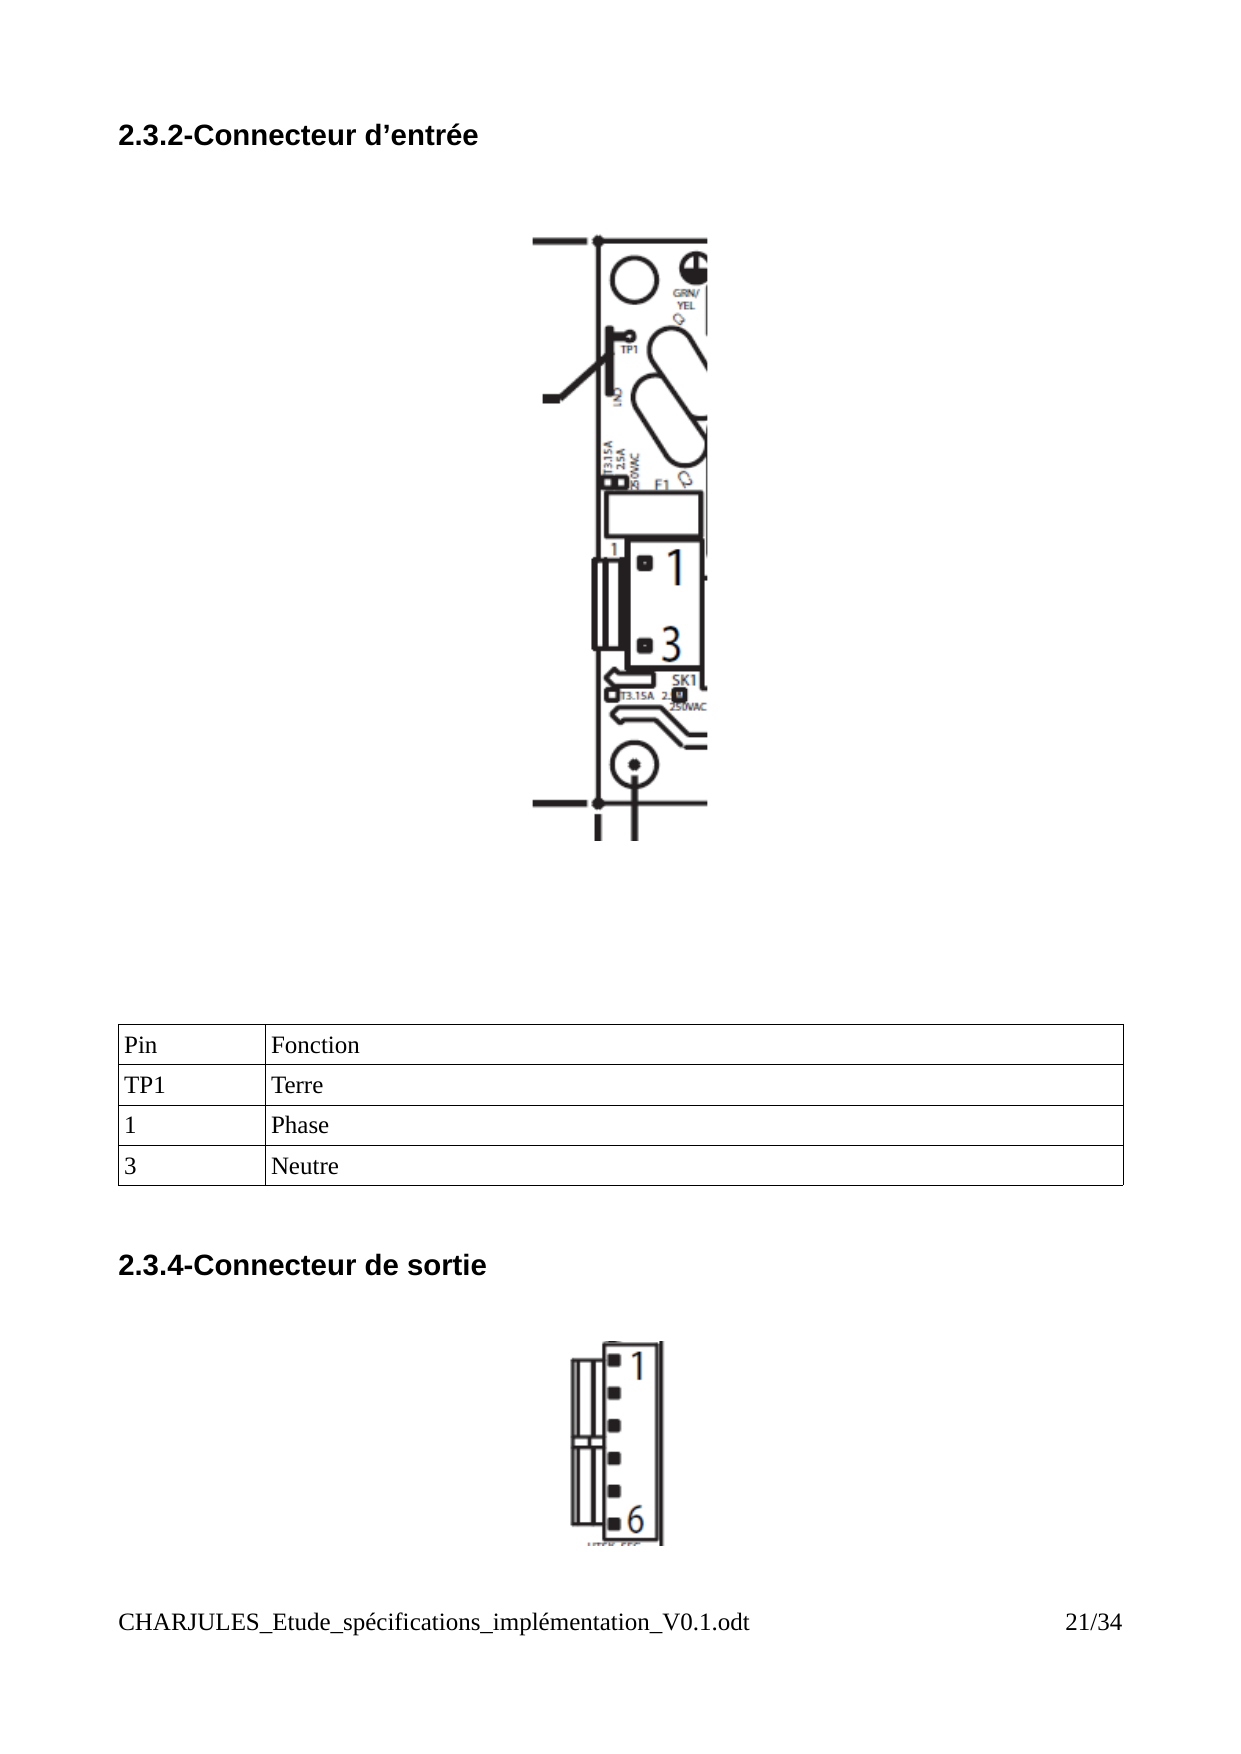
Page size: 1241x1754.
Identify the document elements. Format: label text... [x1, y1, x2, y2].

table_cell 1 [119, 1106, 265, 1145]
table_cell Neutre [266, 1146, 1123, 1185]
table_cell Phase [266, 1106, 1123, 1145]
table_cell TP1 [119, 1065, 265, 1104]
table_header Fonction [266, 1025, 1123, 1064]
picture [532, 212, 708, 841]
picture [567, 1341, 674, 1546]
subtitle 2.3.4-Connecteur de sortie [118, 1247, 1122, 1281]
table_cell Terre [266, 1065, 1123, 1104]
subtitle 2.3.2-Connecteur d’entrée [118, 118, 1122, 152]
table_header Pin [119, 1025, 265, 1064]
table_cell 3 [119, 1146, 265, 1185]
